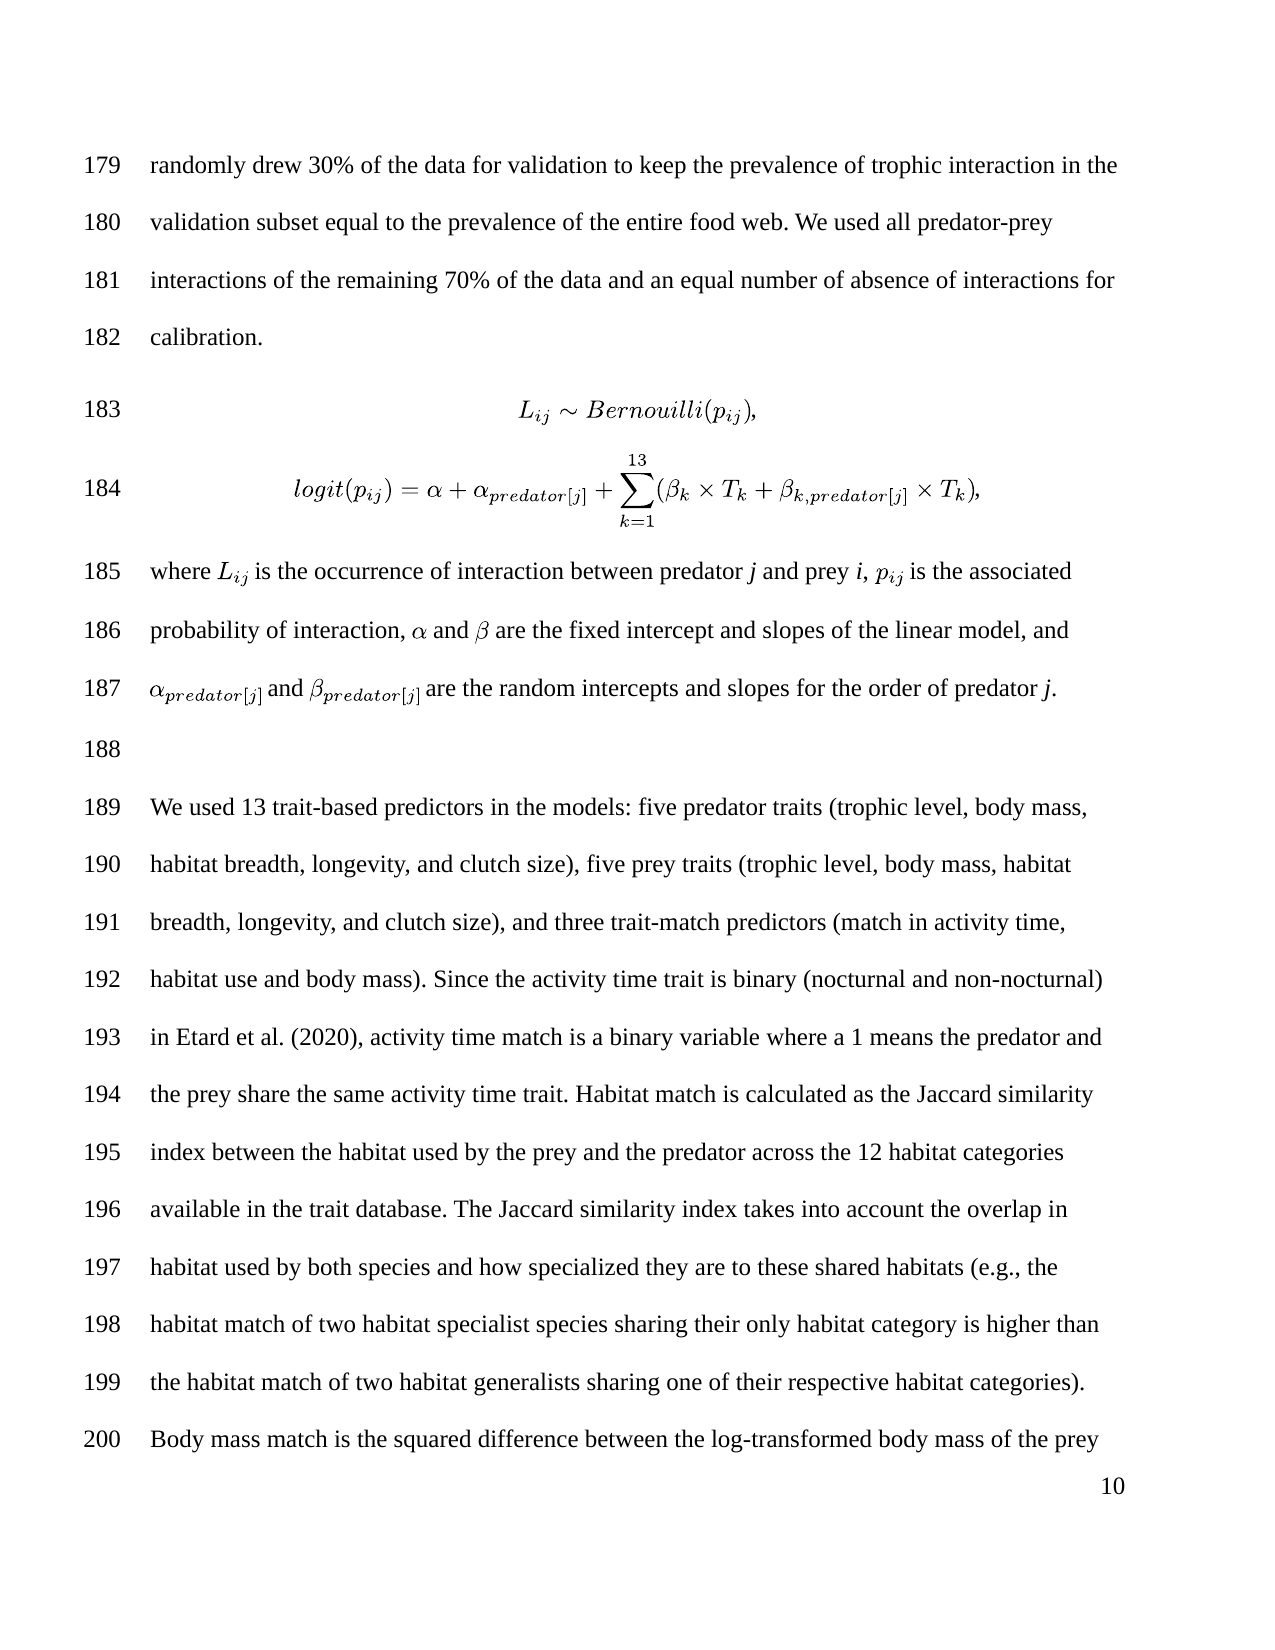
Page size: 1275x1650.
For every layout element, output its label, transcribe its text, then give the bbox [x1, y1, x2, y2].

text randomly drew 30% of the data for validation to keep the prevalence of trophic interaction in the validation subset equal to the prevalence of the entire food web. We used all predator-prey interactions of the remaining 70% of the data and an equal number of absence of interactions for calibration. [150, 150, 1125, 351]
text We used 13 trait-based predictors in the models: five predator traits (trophic level, body mass, habitat breadth, longevity, and clutch size), five prey traits (trophic level, body mass, habitat breadth, longevity, and clutch size), and three trait-match predictors (match in activity time, habitat use and body mass). Since the activity time trait is binary (nocturnal and non-nocturnal) in Etard et al. (2020), activity time match is a binary variable where a 1 means the predator and the prey share the same activity time trait. Habitat match is calculated as the Jaccard similarity index between the habitat used by the prey and the predator across the 12 habitat categories available in the trait database. The Jaccard similarity index takes into account the overlap in habitat used by both species and how specialized they are to these shared habitats (e.g., the habitat match of two habitat specialist species sharing their only habitat category is higher than the habitat match of two habitat generalists sharing one of their respective habitat categories). Body mass match is the squared difference between the log-transformed body mass of the prey [150, 792, 1125, 1453]
text where is the occurrence of interaction between predator j and prey i, is the associated probability of interaction, and are the fixed intercept and slopes of the linear model, and and are the random intercepts and slopes for the order of predator j. [150, 556, 1125, 705]
text , [645, 454, 1125, 527]
text [150, 454, 630, 527]
text , [150, 394, 1125, 425]
